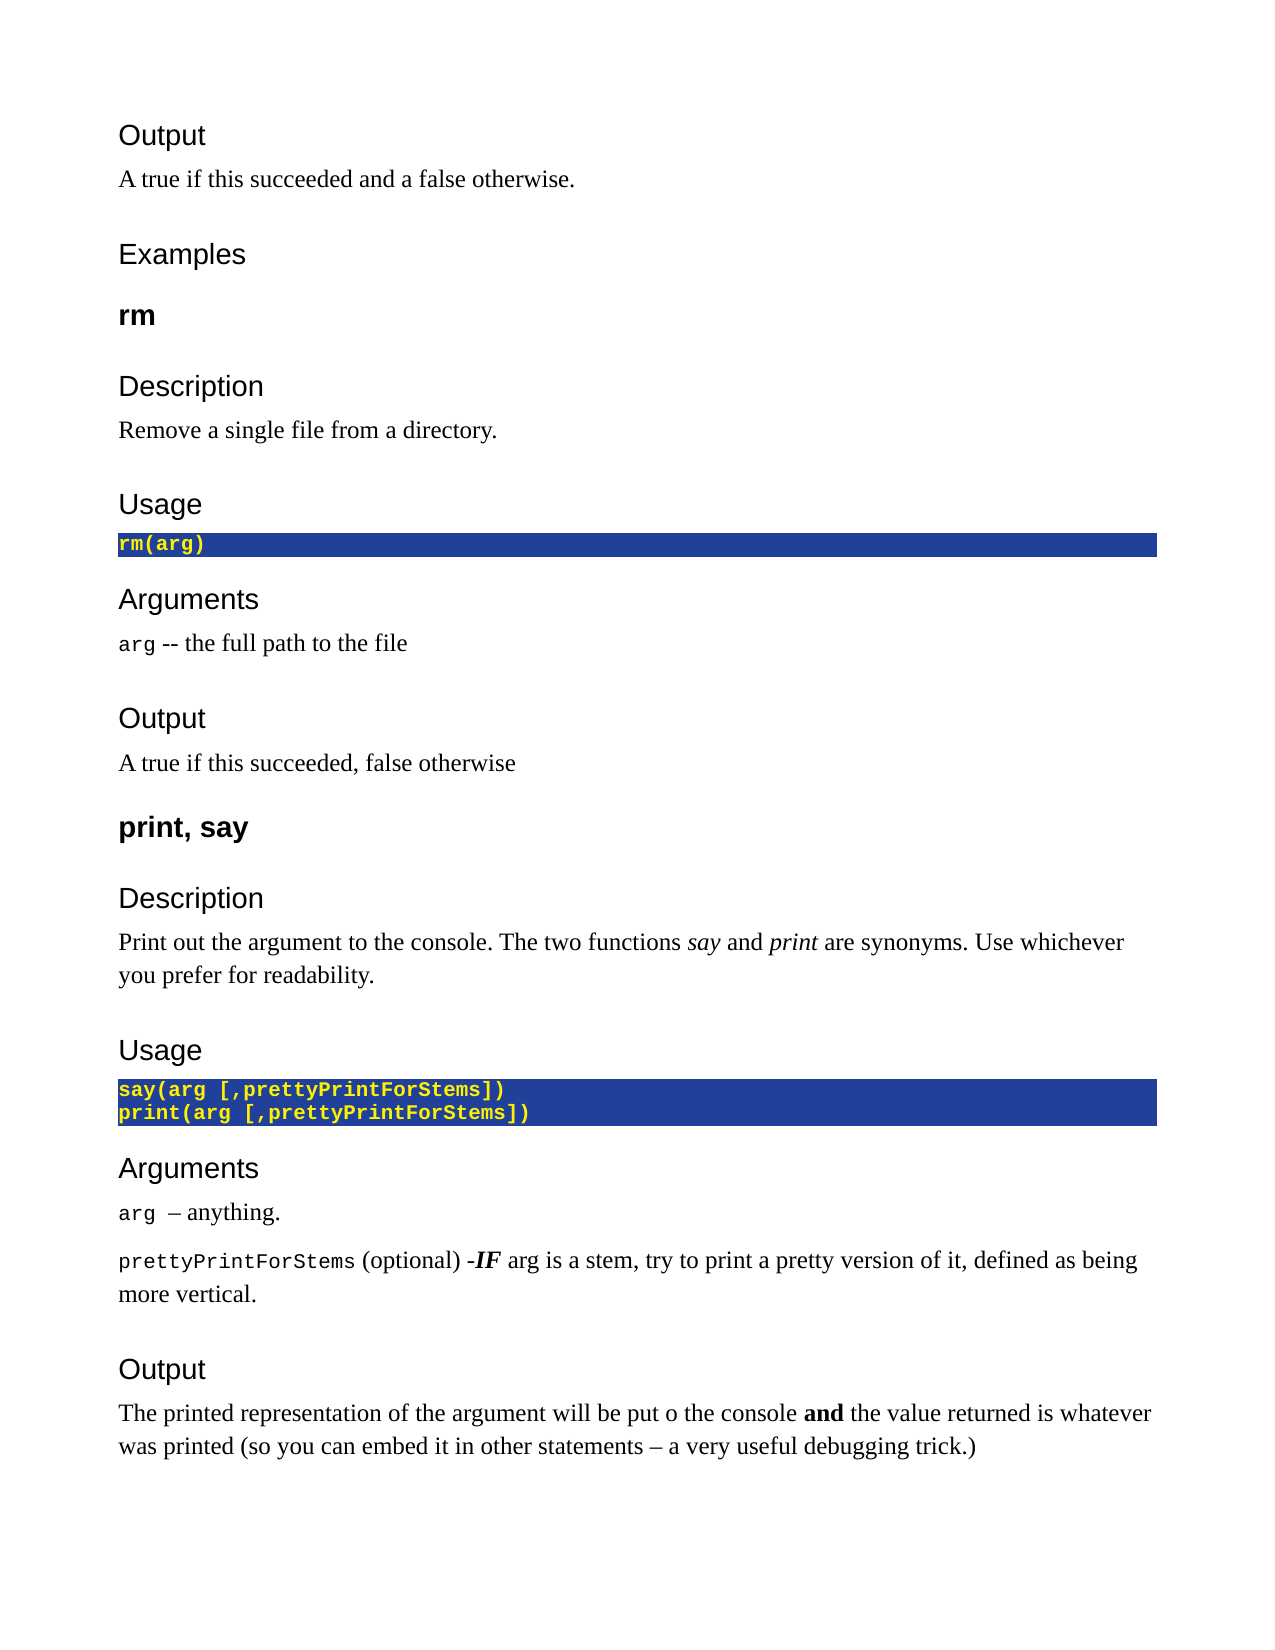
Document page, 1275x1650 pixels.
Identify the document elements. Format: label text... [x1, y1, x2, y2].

subtitle Output [118, 1352, 1157, 1386]
subtitle Usage [118, 1033, 1157, 1066]
text arg – anything. [118, 1197, 1157, 1227]
text Print out the argument to the console. The two functions say and print are synonyms. Use whichever you prefer for readability. [118, 927, 1157, 989]
subtitle print, say [118, 810, 1157, 843]
subtitle Examples [118, 237, 1157, 270]
subtitle Output [118, 702, 1157, 735]
subtitle Usage [118, 487, 1157, 521]
text rm(arg) [118, 533, 1157, 557]
text print(arg [,prettyPrintForStems]) [118, 1102, 1157, 1126]
text arg -- the full path to the file [118, 628, 1157, 658]
subtitle rm [118, 297, 1157, 331]
text A true if this succeeded, false otherwise [118, 748, 1157, 776]
text say(arg [,prettyPrintForStems]) [118, 1079, 1157, 1102]
subtitle Arguments [118, 582, 1157, 616]
text Remove a single file from a directory. [118, 415, 1157, 443]
subtitle Description [118, 881, 1157, 914]
text The printed representation of the argument will be put o the console and the value returned is whatever was printed (so you can embed it in other statements – a very useful debugging trick.) [118, 1398, 1157, 1460]
subtitle Output [118, 118, 1157, 152]
subtitle Arguments [118, 1151, 1157, 1184]
subtitle Description [118, 369, 1157, 402]
text A true if this succeeded and a false otherwise. [118, 164, 1157, 193]
text prettyPrintForStems (optional) -IF arg is a stem, try to print a pretty version of it, defined as being more vertical. [118, 1246, 1157, 1308]
